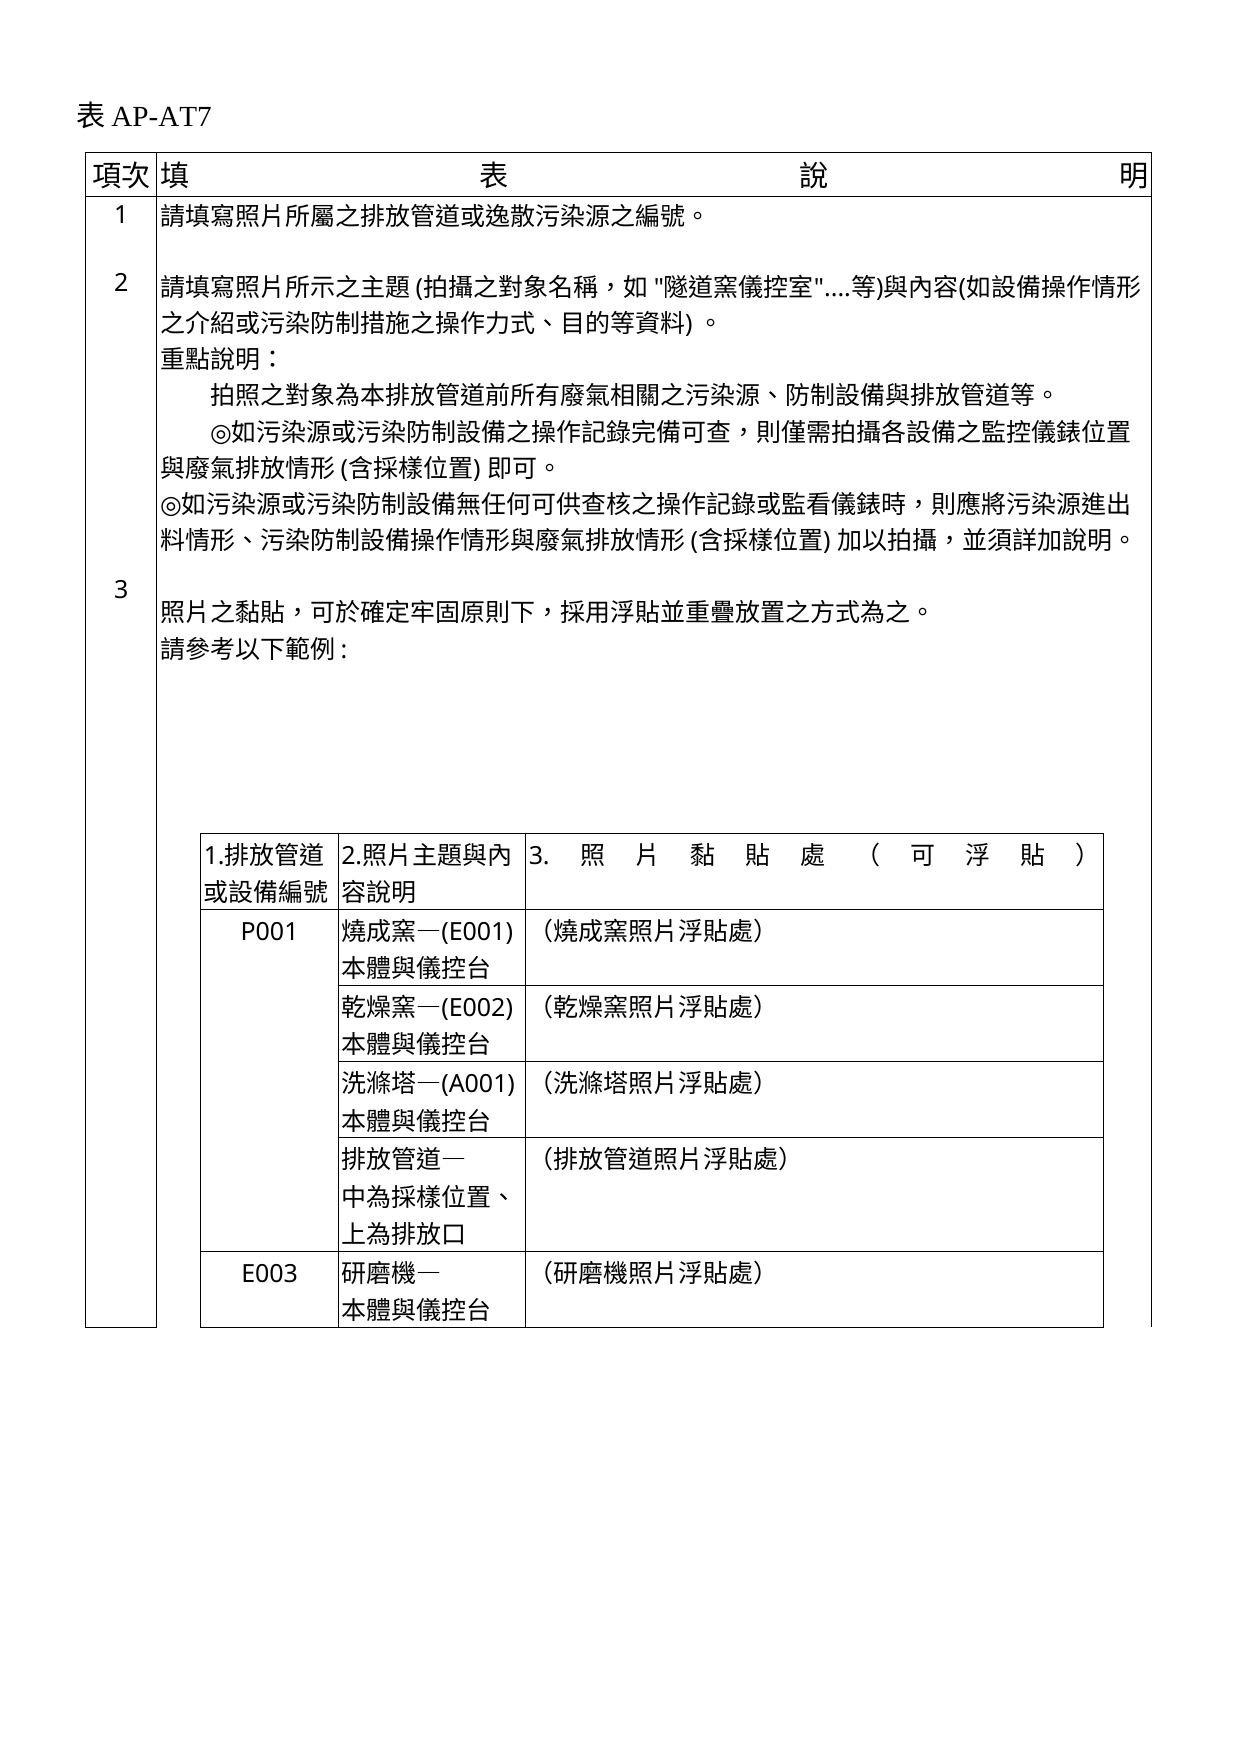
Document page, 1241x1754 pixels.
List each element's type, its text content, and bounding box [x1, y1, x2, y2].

table_cell [157, 909, 200, 1251]
table_cell 乾燥窯—(E002) 本體與儀控台 [339, 986, 525, 1061]
table_cell [1104, 1137, 1151, 1251]
table_cell [157, 1251, 200, 1327]
table_cell 排放管道— 中為採樣位置、上為排放口 [339, 1138, 525, 1251]
table_cell （研磨機照片浮貼處） [526, 1252, 1103, 1327]
text 表AP-AT7 [76, 77, 1163, 152]
table_cell [1104, 909, 1151, 985]
table_header 填表說明 [157, 153, 1151, 196]
table_cell 請填寫照片所屬之排放管道或逸散污染源之編號。 請填寫照片所示之主題 (拍攝之對象名稱，如 "隧道窯儀控室"....等)與內容(如設備操作情形之介紹或污染防制措施之操作力式、目的等資料) 。 重點說明： 拍照之對象為本排放管道前所有廢氣相關之污染源、防制設備與排放管道等。 ◎如污染源或污染防制設備之操作記錄完備可查，則僅需拍攝各設備之監控儀錶位置與廢氣排放情形 (含採樣位置) 即可。 ◎如污染源或污染防制設備無任何可供查核之操作記錄或監看儀錶時，則應將污染源進出料情形、污染防制設備操作情形與廢氣排放情形 (含採樣位置) 加以拍攝，並須詳加說明。 照片之黏貼，可於確定牢固原則下，採用浮貼並重疊放置之方式為之。 請參考以下範例 : [157, 197, 1151, 833]
table_cell 燒成窯—(E001) 本體與儀控台 [339, 910, 525, 985]
table_cell [1104, 1061, 1151, 1137]
table_cell （燒成窯照片浮貼處） [526, 910, 1103, 985]
table_cell 3.照片黏貼處（可浮貼） [526, 834, 1103, 909]
table_cell 1 2 3 [86, 197, 156, 1327]
table_cell 研磨機— 本體與儀控台 [339, 1252, 525, 1327]
table_cell （乾燥窯照片浮貼處） [526, 986, 1103, 1061]
table_cell 洗滌塔—(A001) 本體與儀控台 [339, 1062, 525, 1137]
table_cell 2.照片主題與內容說明 [339, 834, 525, 909]
table_cell [157, 833, 200, 909]
table_cell [1104, 1251, 1151, 1327]
table_cell P001 [201, 910, 338, 1251]
table_cell （洗滌塔照片浮貼處） [526, 1062, 1103, 1137]
table_header 項次 [86, 153, 156, 196]
table_cell [1104, 985, 1151, 1061]
table_cell [1104, 833, 1151, 909]
table_cell 1.排放管道或設備編號 [201, 834, 338, 909]
table_cell E003 [201, 1252, 338, 1327]
table_cell （排放管道照片浮貼處） [526, 1138, 1103, 1251]
